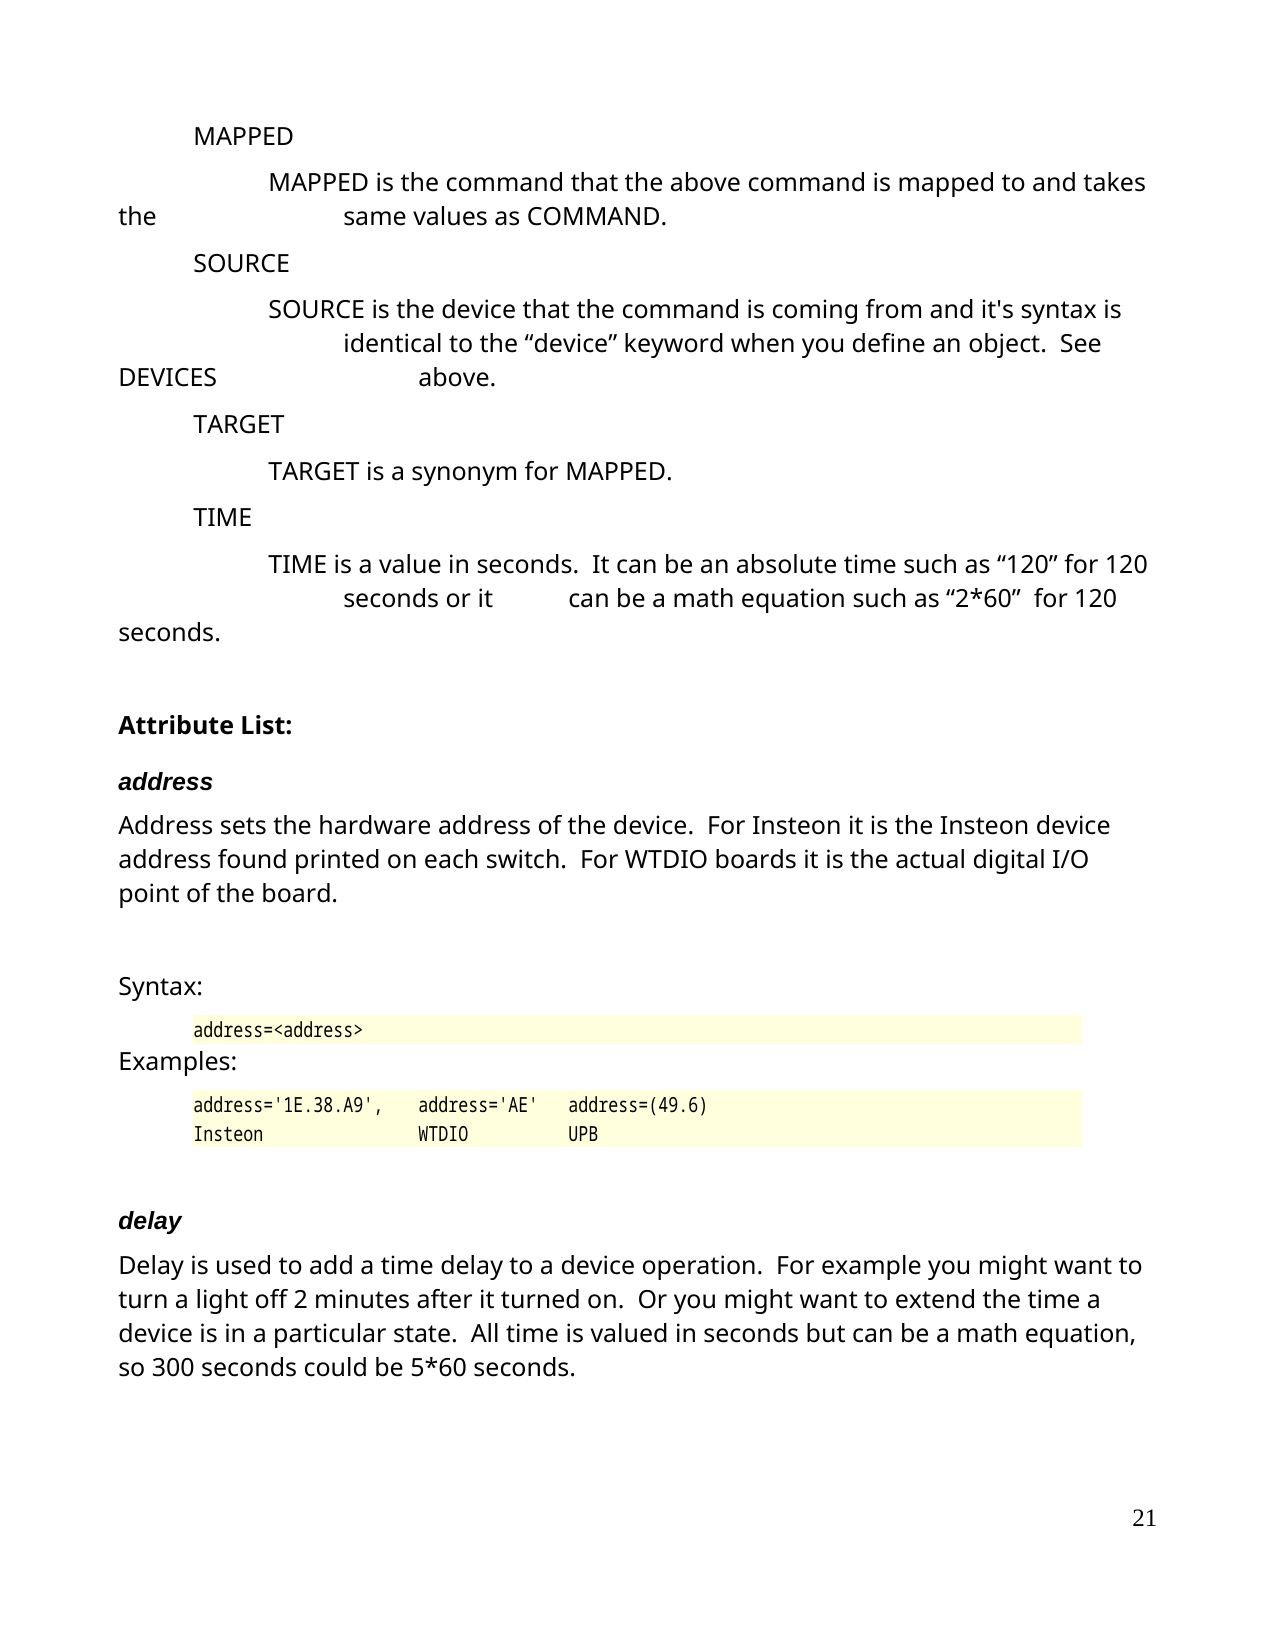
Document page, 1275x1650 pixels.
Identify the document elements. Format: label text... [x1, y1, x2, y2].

subtitle delay [118, 1206, 1157, 1235]
text Address sets the hardware address of the device. For Insteon it is the Insteon device address found printed on each switch. For WTDIO boards it is the actual digital I/O point of the board. [118, 808, 1157, 910]
text TARGET [118, 407, 1157, 441]
text SOURCE [118, 245, 1157, 279]
text Examples: [118, 1044, 1157, 1078]
text TARGET is a synonym for MAPPED. [118, 453, 1157, 487]
text MAPPED is the command that the above command is mapped to and takes the same values as COMMAND. [118, 165, 1157, 233]
text TIME [118, 500, 1157, 534]
text MAPPED [118, 118, 1157, 152]
text address=<address> [193, 1015, 1082, 1044]
text Insteon WTDIO UPB [193, 1119, 1082, 1147]
subtitle address [118, 767, 1157, 795]
text address='1E.38.A9', address='AE' address=(49.6) [193, 1090, 1082, 1119]
text TIME is a value in seconds. It can be an absolute time such as “120” for 120 seconds or it can be a math equation such as “2*60” for 120 seconds. [118, 546, 1157, 648]
text Delay is used to add a time delay to a device operation. For example you might want to turn a light off 2 minutes after it turned on. Or you might want to extend the time a device is in a particular state. All time is valued in seconds but can be a math equation, so 300 seconds could be 5*60 seconds. [118, 1247, 1157, 1384]
text Attribute List: [118, 707, 1157, 742]
text SOURCE is the device that the command is coming from and it's syntax is identical to the “device” keyword when you define an object. See DEVICES above. [118, 292, 1157, 394]
text Syntax: [118, 969, 1157, 1003]
